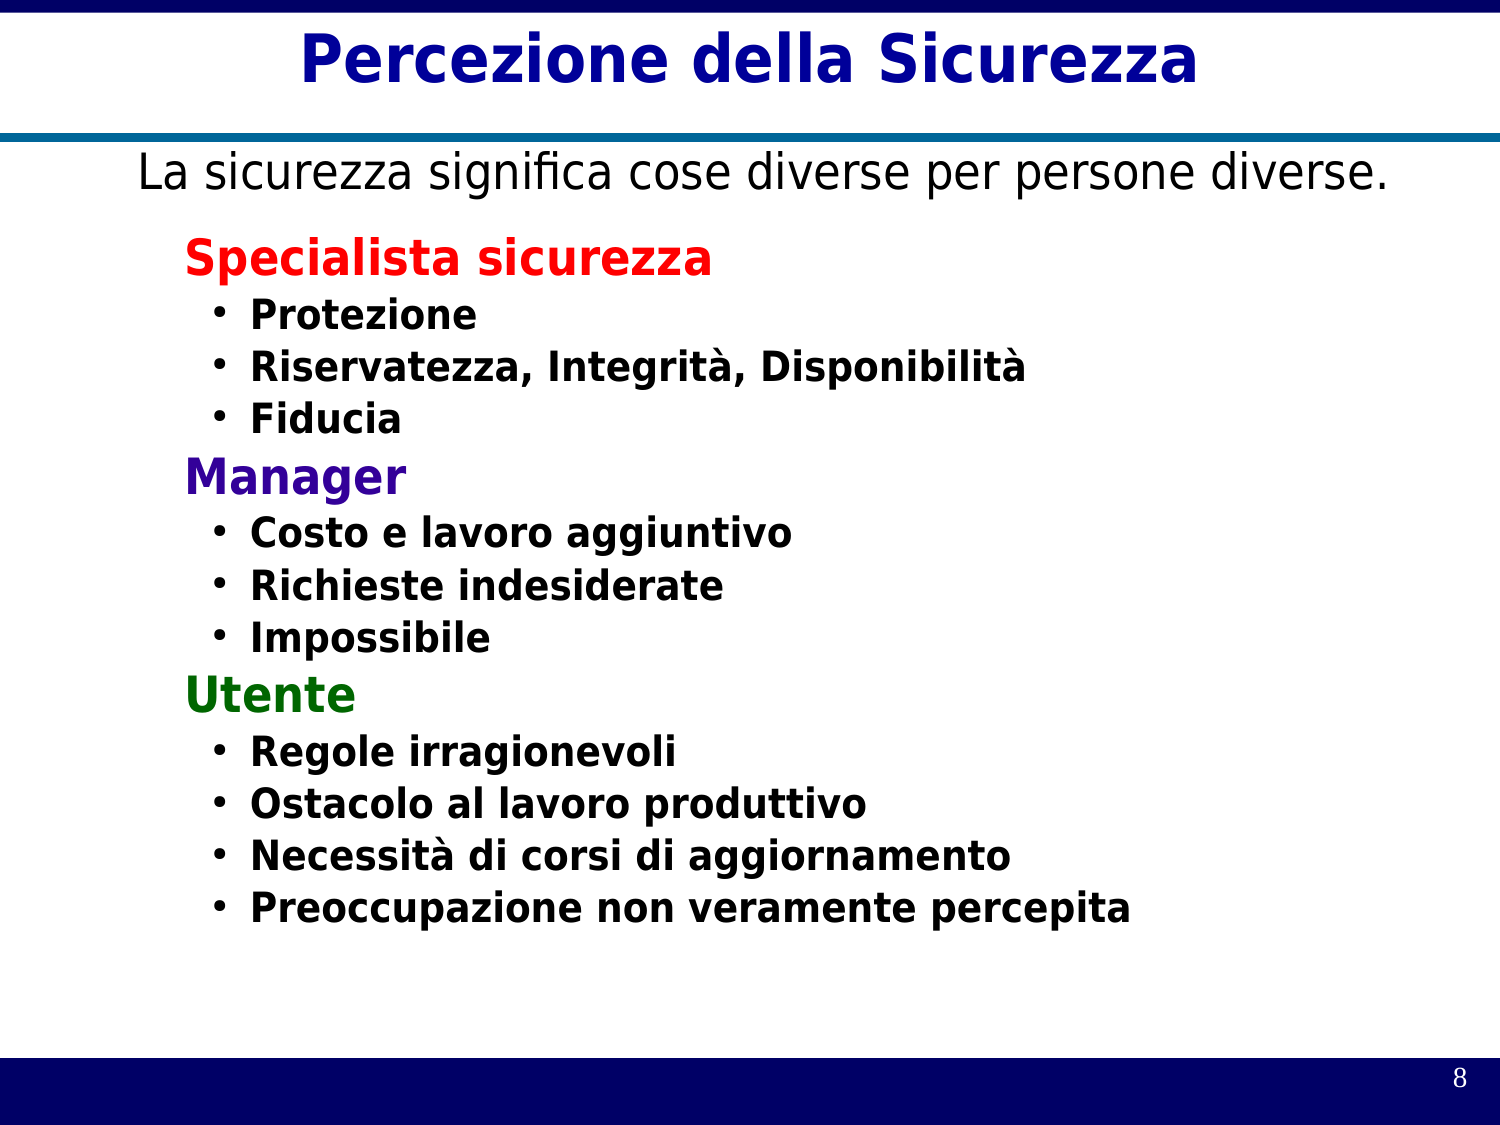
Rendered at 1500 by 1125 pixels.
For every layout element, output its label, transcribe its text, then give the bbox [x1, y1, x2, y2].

title Percezione della Sicurezza [62, 0, 1438, 126]
list La sicurezza significa cose diverse per persone diverse. Specialista sicurezza Protezione Riservatezza, Integrità, Disponibilità Fiducia Manager Costo e lavoro aggiuntivo Richieste indesiderate Impossibile Utente Regole irragionevoli Ostacolo al lavoro produttivo Necessità di corsi di aggiornamento Preoccupazione non veramente percepita [62, 150, 1438, 966]
